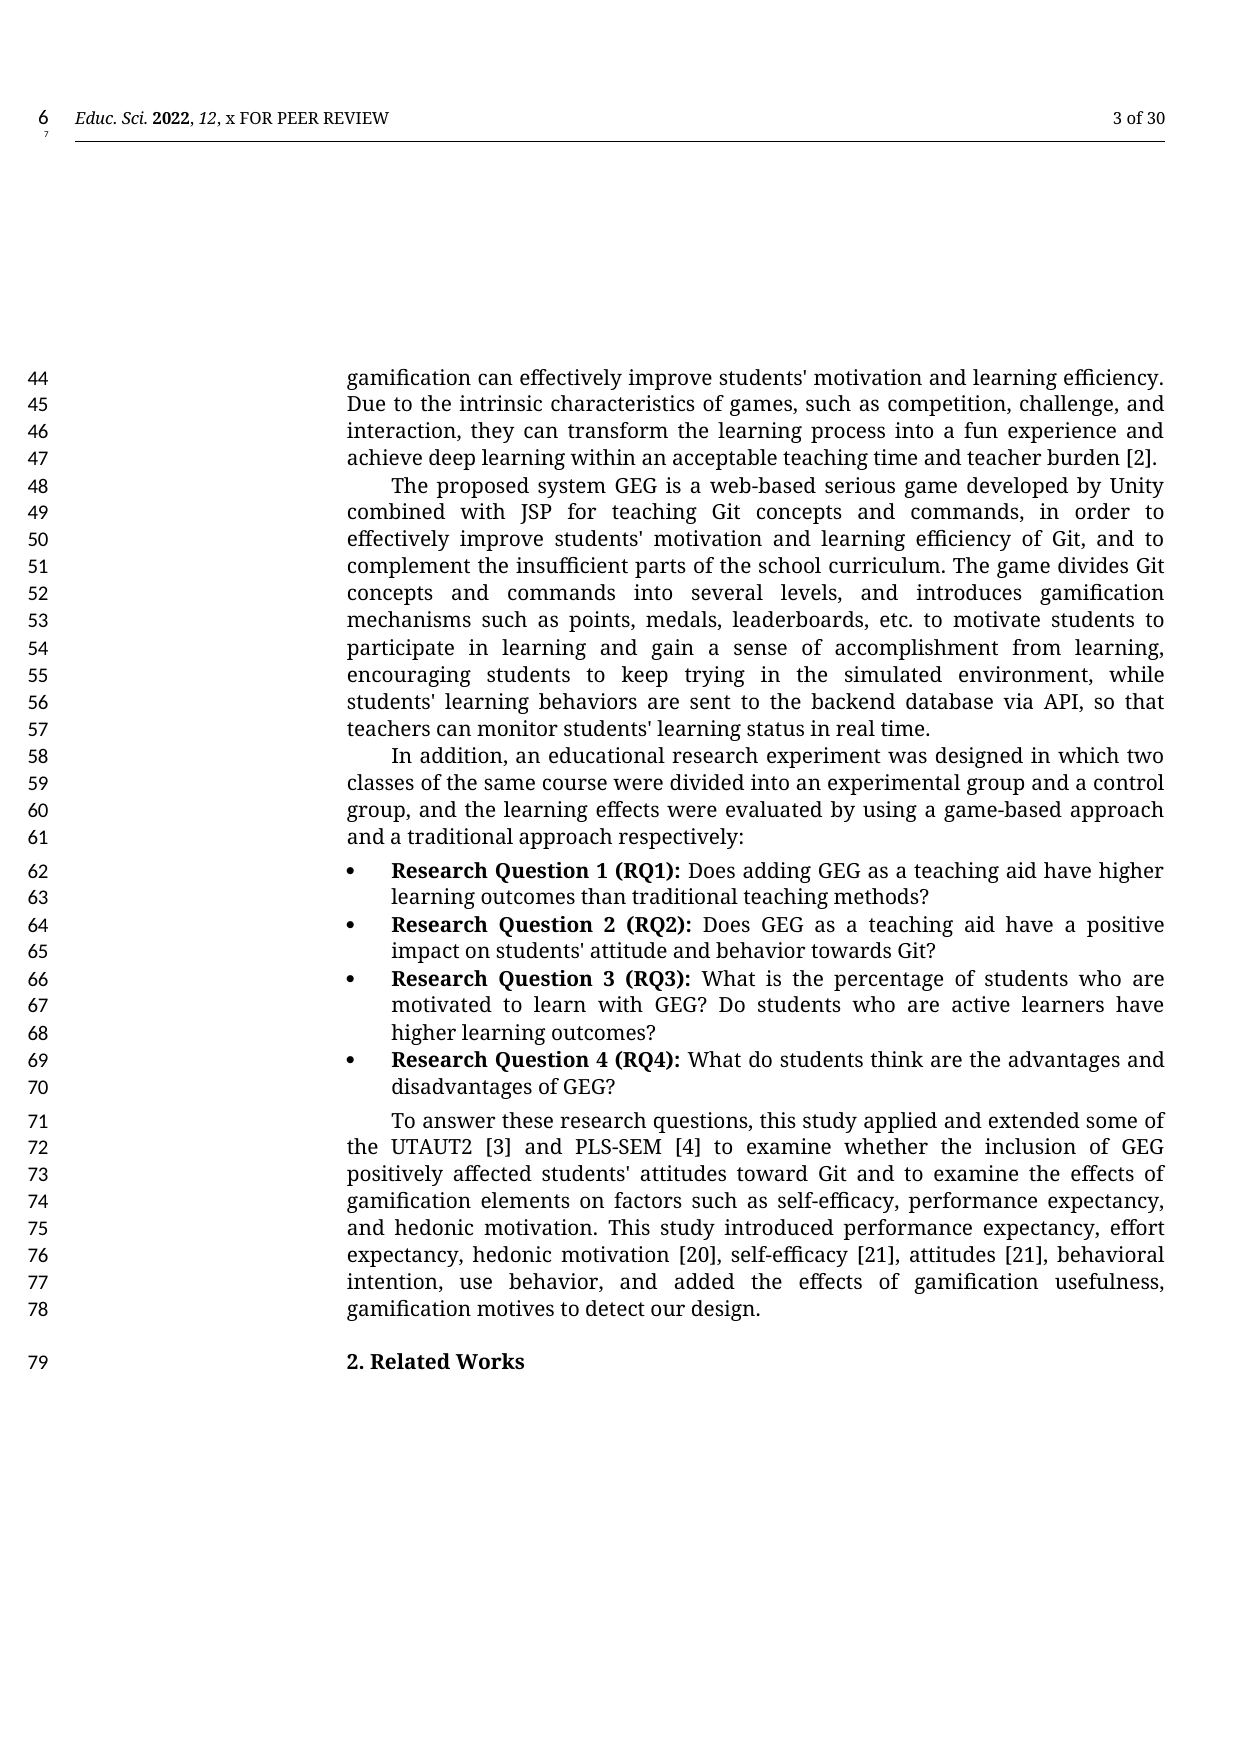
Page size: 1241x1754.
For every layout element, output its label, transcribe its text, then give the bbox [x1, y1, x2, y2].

subtitle 2. Related Works [347, 1348, 1165, 1375]
list Research Question 3 (RQ3): What is the percentage of students who are motivated to learn with GEG? Do students who are active learners have higher learning outcomes? [347, 965, 1165, 1046]
list Research Question 4 (RQ4): What do students think are the advantages and disadvantages of GEG? [347, 1046, 1165, 1100]
list Research Question 2 (RQ2): Does GEG as a teaching aid have a positive impact on students' attitude and behavior towards Git? [347, 911, 1165, 965]
list Research Question 1 (RQ1): Does adding GEG as a teaching aid have higher learning outcomes than traditional teaching methods? [347, 857, 1165, 911]
text The proposed system GEG is a web-based serious game developed by Unity combined with JSP for teaching Git concepts and commands, in order to effectively improve students' motivation and learning efficiency of Git, and to complement the insufficient parts of the school curriculum. The game divides Git concepts and commands into several levels, and introduces gamification mechanisms such as points, medals, leaderboards, etc. to motivate students to participate in learning and gain a sense of accomplishment from learning, encouraging students to keep trying in the simulated environment, while students' learning behaviors are sent to the backend database via API, so that teachers can monitor students' learning status in real time. [347, 472, 1165, 742]
text To answer these research questions, this study applied and extended some of the UTAUT2 [3] and PLS-SEM [4] to examine whether the inclusion of GEG positively affected students' attitudes toward Git and to examine the effects of gamification elements on factors such as self-efficacy, performance expectancy, and hedonic motivation. This study introduced performance expectancy, effort expectancy, hedonic motivation [20], self-efficacy [21], attitudes [21], behavioral intention, use behavior, and added the effects of gamification usefulness, gamification motives to detect our design. [347, 1106, 1165, 1323]
text gamification can effectively improve students' motivation and learning efficiency. Due to the intrinsic characteristics of games, such as competition, challenge, and interaction, they can transform the learning process into a fun experience and achieve deep learning within an acceptable teaching time and teacher burden [2]. [347, 363, 1165, 472]
text In addition, an educational research experiment was designed in which two classes of the same course were divided into an experimental group and a control group, and the learning effects were evaluated by using a game-based approach and a traditional approach respectively: [347, 742, 1165, 851]
